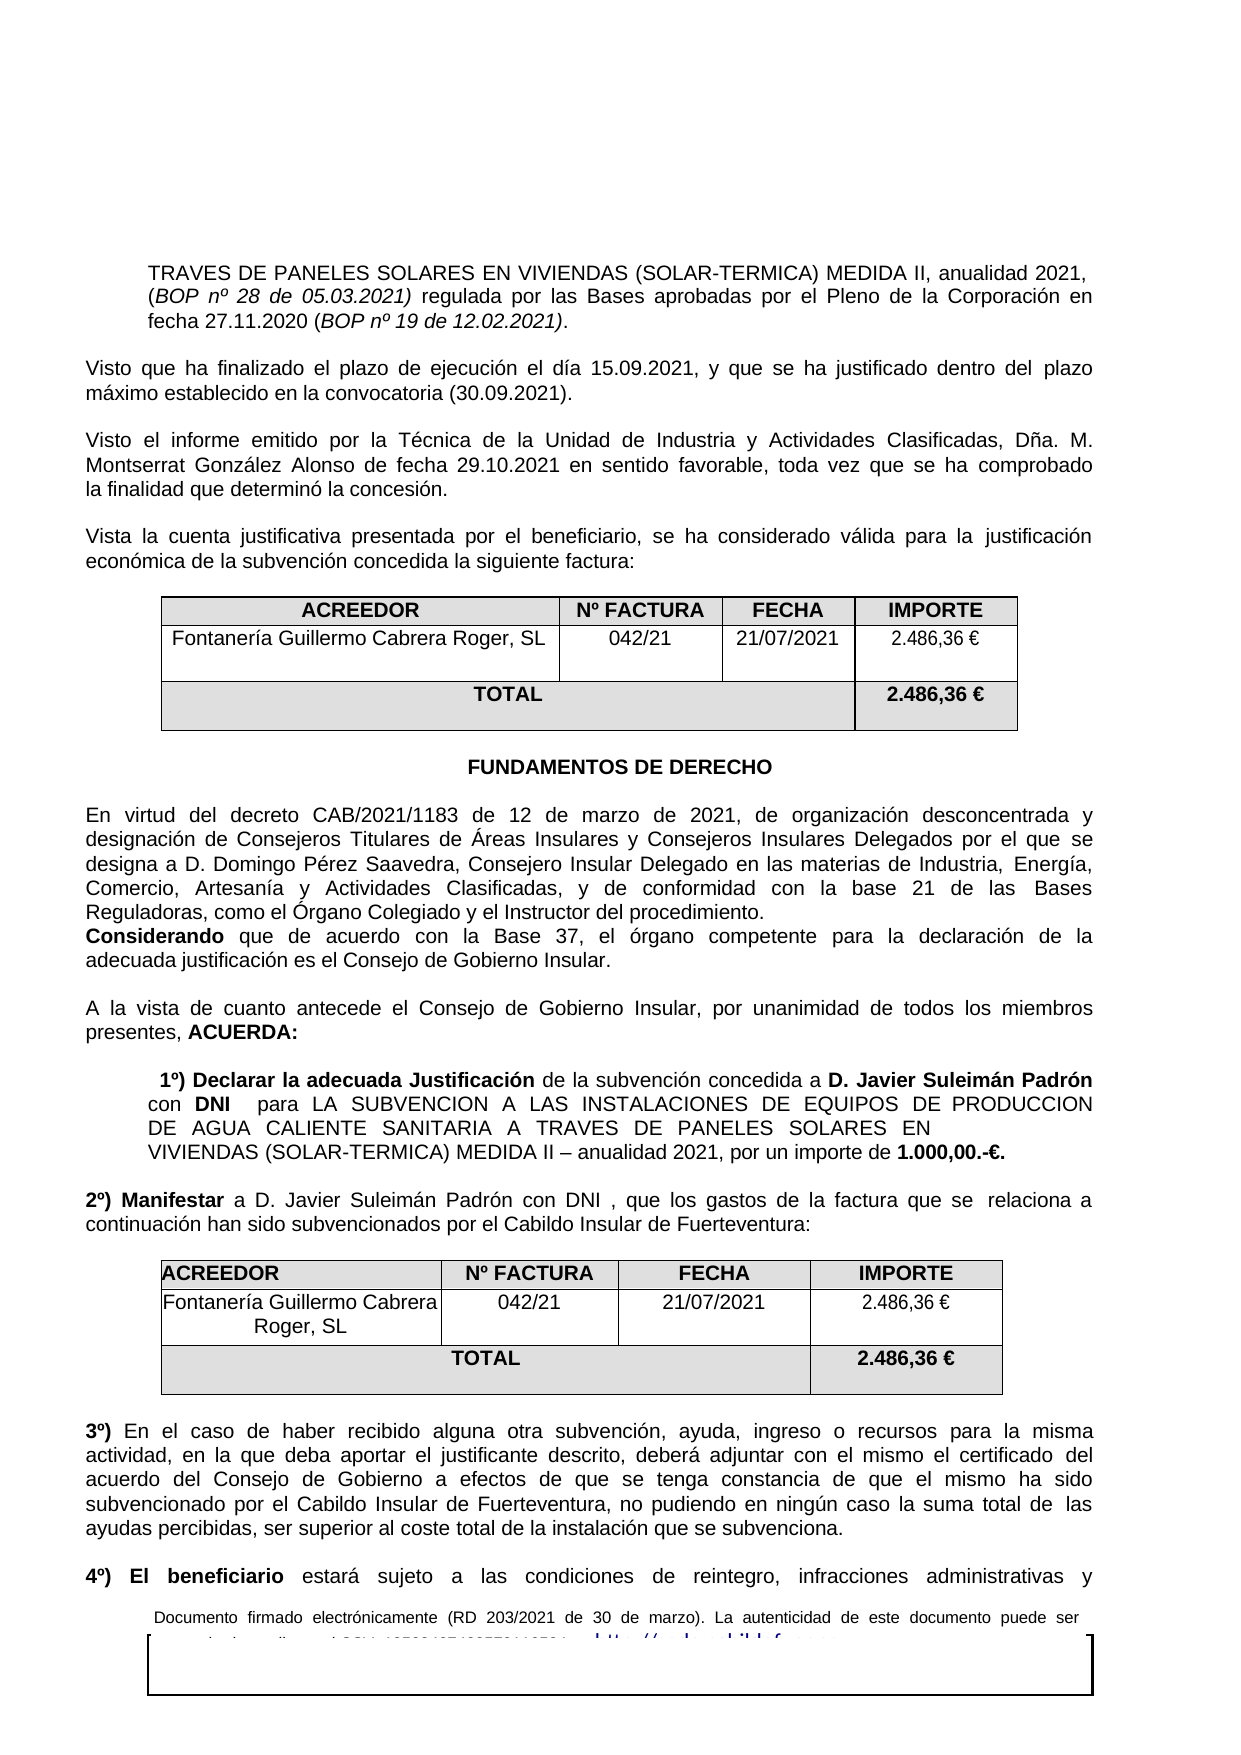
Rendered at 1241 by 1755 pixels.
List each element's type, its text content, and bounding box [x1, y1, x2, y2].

table_cell 2.486,36 € [811, 1346, 1002, 1394]
text VIVIENDAS (SOLAR-TERMICA) MEDIDA II – anualidad 2021, por un importe de 1.000,00.-€. [148, 1140, 1107, 1164]
text Visto el informe emitido por la Técnica de la Unidad de Industria y Actividades Clasificadas, Dña. M. Montserrat González Alonso de fecha 29.10.2021 en sentido favorable, toda vez que se ha comprobado la finalidad que determinó la concesión. [85, 428, 1093, 501]
table_cell TOTAL [162, 1346, 810, 1394]
table_cell 2.486,36 € [856, 682, 1017, 730]
text 2º) Manifestar a D. Javier Suleimán Padrón con DNI , que los gastos de la factura que se relaciona a continuación han sido subvencionados por el Cabildo Insular de Fuerteventura: [85, 1188, 1093, 1236]
table_header FECHA [619, 1261, 810, 1288]
table_cell 2.486,36 € [811, 1290, 1002, 1344]
text TRAVES DE PANELES SOLARES EN VIVIENDAS (SOLAR-TERMICA) MEDIDA II, anualidad 2021, [148, 260, 1107, 284]
text A la vista de cuanto antecede el Consejo de Gobierno Insular, por unanimidad de todos los miembros presentes, ACUERDA: [85, 996, 1093, 1044]
table_cell 21/07/2021 [723, 626, 854, 681]
table_header ACREEDOR [162, 1261, 441, 1288]
table_cell 21/07/2021 [619, 1290, 810, 1344]
table_cell Fontanería Guillermo Cabrera Roger, SL [162, 626, 559, 681]
text (BOP nº 28 de 05.03.2021) regulada por las Bases aprobadas por el Pleno de la Corporación en fecha 27.11.2020 (BOP nº 19 de 12.02.2021). [148, 284, 1093, 332]
table_header Nº FACTURA [560, 598, 722, 625]
table_header FECHA [723, 598, 854, 625]
text Vista la cuenta justificativa presentada por el beneficiario, se ha considerado válida para la justificación económica de la subvención concedida la siguiente factura: [85, 524, 1093, 572]
table_header IMPORTE [856, 598, 1017, 625]
table_header Nº FACTURA [442, 1261, 618, 1288]
table_cell TOTAL [162, 682, 854, 730]
subtitle FUNDAMENTOS DE DERECHO [467, 755, 1107, 779]
text Considerando que de acuerdo con la Base 37, el órgano competente para la declaración de la adecuada justificación es el Consejo de Gobierno Insular. [85, 924, 1093, 972]
text En virtud del decreto CAB/2021/1183 de 12 de marzo de 2021, de organización desconcentrada y designación de Consejeros Titulares de Áreas Insulares y Consejeros Insulares Delegados por el que se designa a D. Domingo Pérez Saavedra, Consejero Insular Delegado en las materias de Industria, Energía, Comercio, Artesanía y Actividades Clasificadas, y de conformidad con la base 21 de las Bases Reguladoras, como el Órgano Colegiado y el Instructor del procedimiento. [85, 803, 1093, 924]
table_cell 042/21 [442, 1290, 618, 1344]
text 4º) El beneficiario estará sujeto a las condiciones de reintegro, infracciones administrativas y [85, 1563, 1093, 1588]
table_cell Fontanería Guillermo Cabrera Roger, SL [162, 1290, 441, 1344]
text Visto que ha finalizado el plazo de ejecución el día 15.09.2021, y que se ha justificado dentro del plazo máximo establecido en la convocatoria (30.09.2021). [85, 356, 1093, 404]
text 1º) Declarar la adecuada Justificación de la subvención concedida a D. Javier Suleimán Padrón con DNI para LA SUBVENCION A LAS INSTALACIONES DE EQUIPOS DE PRODUCCION DE AGUA CALIENTE SANITARIA A TRAVES DE PANELES SOLARES EN [148, 1068, 1093, 1140]
table_header IMPORTE [811, 1261, 1002, 1288]
text 3º) En el caso de haber recibido alguna otra subvención, ayuda, ingreso o recursos para la misma actividad, en la que deba aportar el justificante descrito, deberá adjuntar con el mismo el certificado del acuerdo del Consejo de Gobierno a efectos de que se tenga constancia de que el mismo ha sido subvencionado por el Cabildo Insular de Fuerteventura, no pudiendo en ningún caso la suma total de las ayudas percibidas, ser superior al coste total de la instalación que se subvenciona. [85, 1419, 1093, 1539]
table_header ACREEDOR [162, 598, 559, 625]
table_cell 042/21 [560, 626, 722, 681]
table_cell 2.486,36 € [856, 626, 1017, 681]
